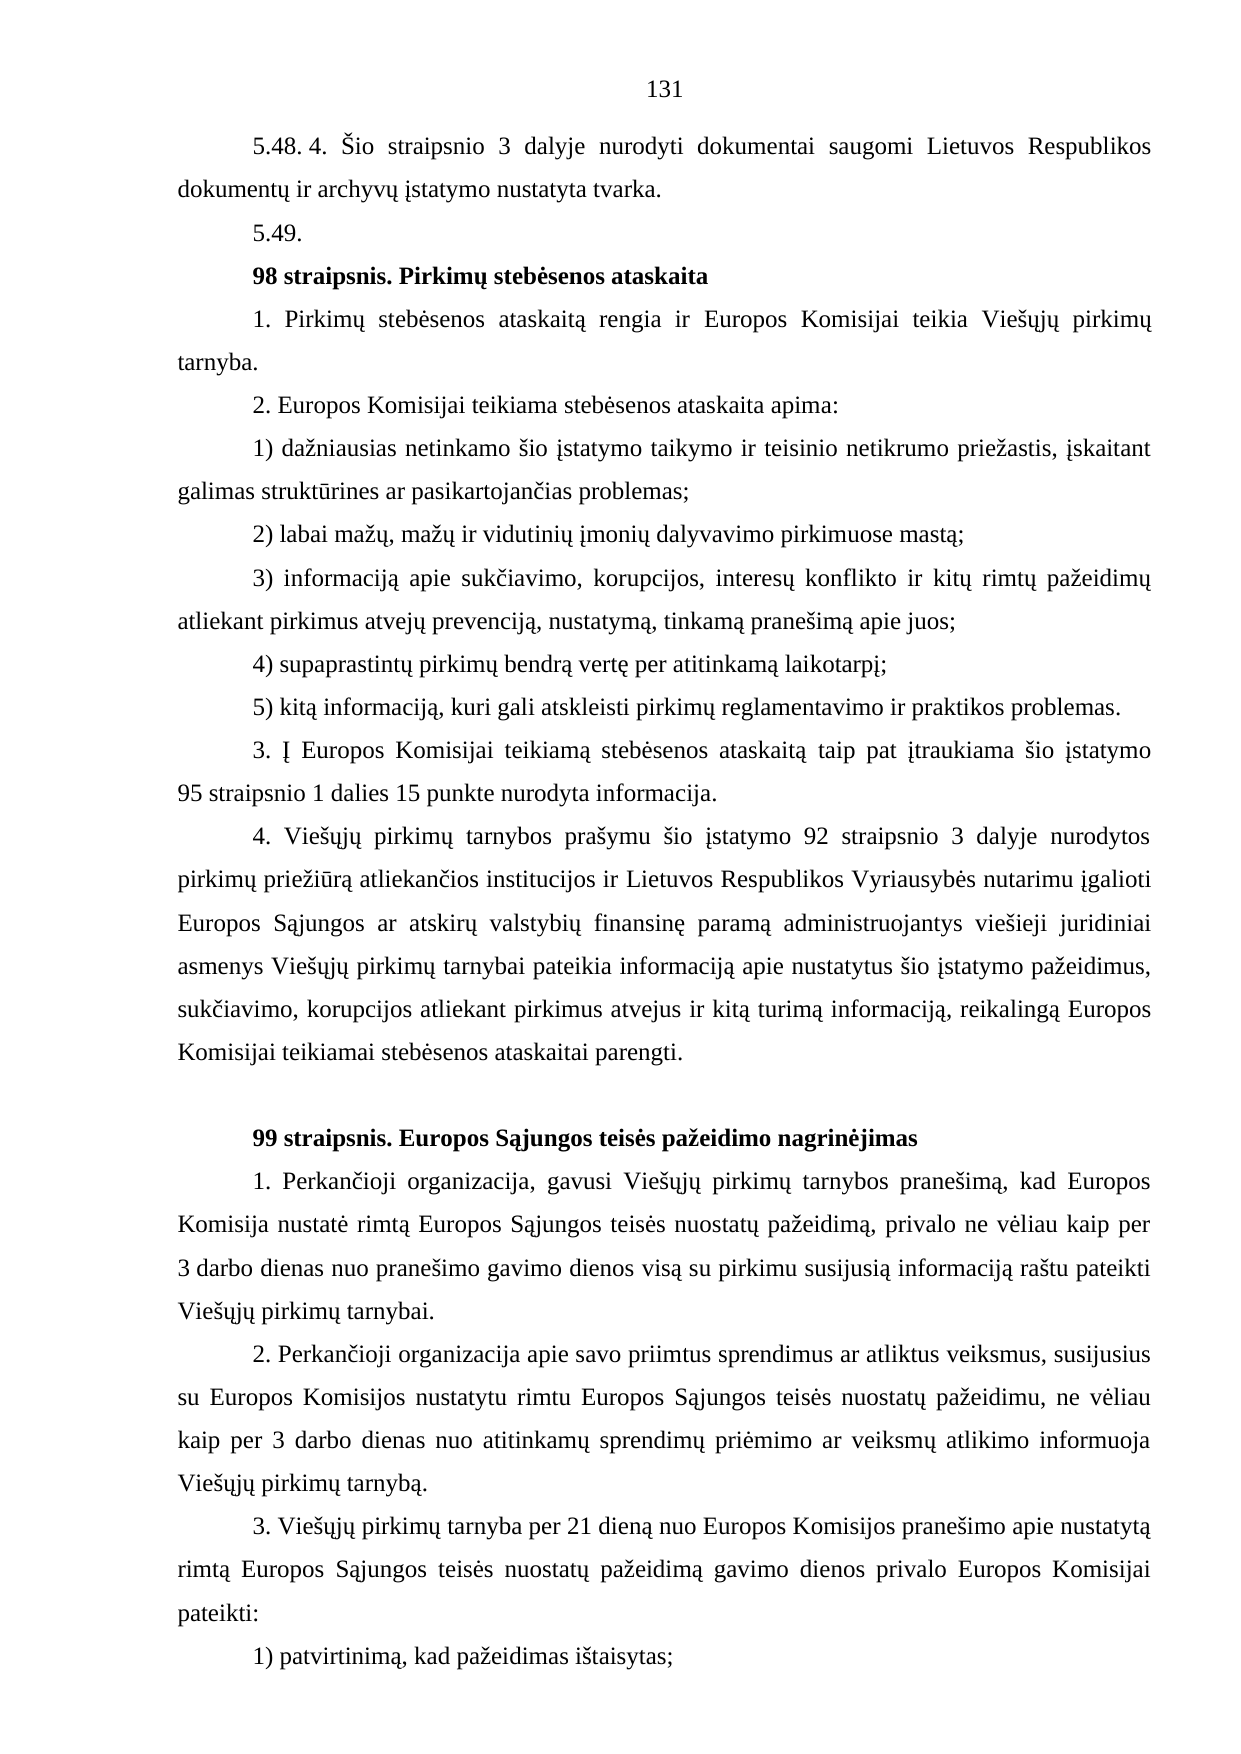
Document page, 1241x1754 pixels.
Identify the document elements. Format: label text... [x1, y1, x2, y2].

text 1. Perkančioji organizacija, gavusi Viešųjų pirkimų tarnybos pranešimą, kad Europos Komisija nustatė rimtą Europos Sąjungos teisės nuostatų pažeidimą, privalo ne vėliau kaip per 3 darbo dienas nuo pranešimo gavimo dienos visą su pirkimu susijusią informaciją raštu pateikti Viešųjų pirkimų tarnybai. [177, 1166, 1152, 1324]
text 1) patvirtinimą, kad pažeidimas ištaisytas; [177, 1641, 1152, 1669]
text 5) kitą informaciją, kuri gali atskleisti pirkimų reglamentavimo ir praktikos problemas. [177, 692, 1152, 721]
text 4) supaprastintų pirkimų bendrą vertę per atitinkamą laikotarpį; [177, 649, 1152, 678]
text 1) dažniausias netinkamo šio įstatymo taikymo ir teisinio netikrumo priežastis, įskaitant galimas struktūrines ar pasikartojančias problemas; [177, 433, 1152, 505]
text 98 straipsnis. Pirkimų stebėsenos ataskaita [177, 261, 1152, 289]
text 4. Viešųjų pirkimų tarnybos prašymu šio įstatymo 92 straipsnio 3 dalyje nurodytos pirkimų priežiūrą atliekančios institucijos ir Lietuvos Respublikos Vyriausybės nutarimu įgalioti Europos Sąjungos ar atskirų valstybių finansinę paramą administruojantys viešieji juridiniai asmenys Viešųjų pirkimų tarnybai pateikia informaciją apie nustatytus šio įstatymo pažeidimus, sukčiavimo, korupcijos atliekant pirkimus atvejus ir kitą turimą informaciją, reikalingą Europos Komisijai teikiamai stebėsenos ataskaitai parengti. [177, 821, 1152, 1066]
text 3. Į Europos Komisijai teikiamą stebėsenos ataskaitą taip pat įtraukiama šio įstatymo 95 straipsnio 1 dalies 15 punkte nurodyta informacija. [177, 735, 1152, 807]
text 2) labai mažų, mažų ir vidutinių įmonių dalyvavimo pirkimuose mastą; [177, 519, 1152, 548]
subtitle 4. Šio straipsnio 3 dalyje nurodyti dokumentai saugomi Lietuvos Respublikos dokumentų ir archyvų įstatymo nustatyta tvarka. [177, 131, 1152, 203]
text 2. Perkančioji organizacija apie savo priimtus sprendimus ar atliktus veiksmus, susijusius su Europos Komisijos nustatytu rimtu Europos Sąjungos teisės nuostatų pažeidimu, ne vėliau kaip per 3 darbo dienas nuo atitinkamų sprendimų priėmimo ar veiksmų atlikimo informuoja Viešųjų pirkimų tarnybą. [177, 1339, 1152, 1497]
text 3. Viešųjų pirkimų tarnyba per 21 dieną nuo Europos Komisijos pranešimo apie nustatytą rimtą Europos Sąjungos teisės nuostatų pažeidimą gavimo dienos privalo Europos Komisijai pateikti: [177, 1511, 1152, 1626]
text 2. Europos Komisijai teikiama stebėsenos ataskaita apima: [177, 390, 1152, 419]
text 3) informaciją apie sukčiavimo, korupcijos, interesų konflikto ir kitų rimtų pažeidimų atliekant pirkimus atvejų prevenciją, nustatymą, tinkamą pranešimą apie juos; [177, 563, 1152, 634]
text 1. Pirkimų stebėsenos ataskaitą rengia ir Europos Komisijai teikia Viešųjų pirkimų tarnyba. [177, 304, 1152, 376]
text 99 straipsnis. Europos Sąjungos teisės pažeidimo nagrinėjimas [177, 1123, 1152, 1152]
